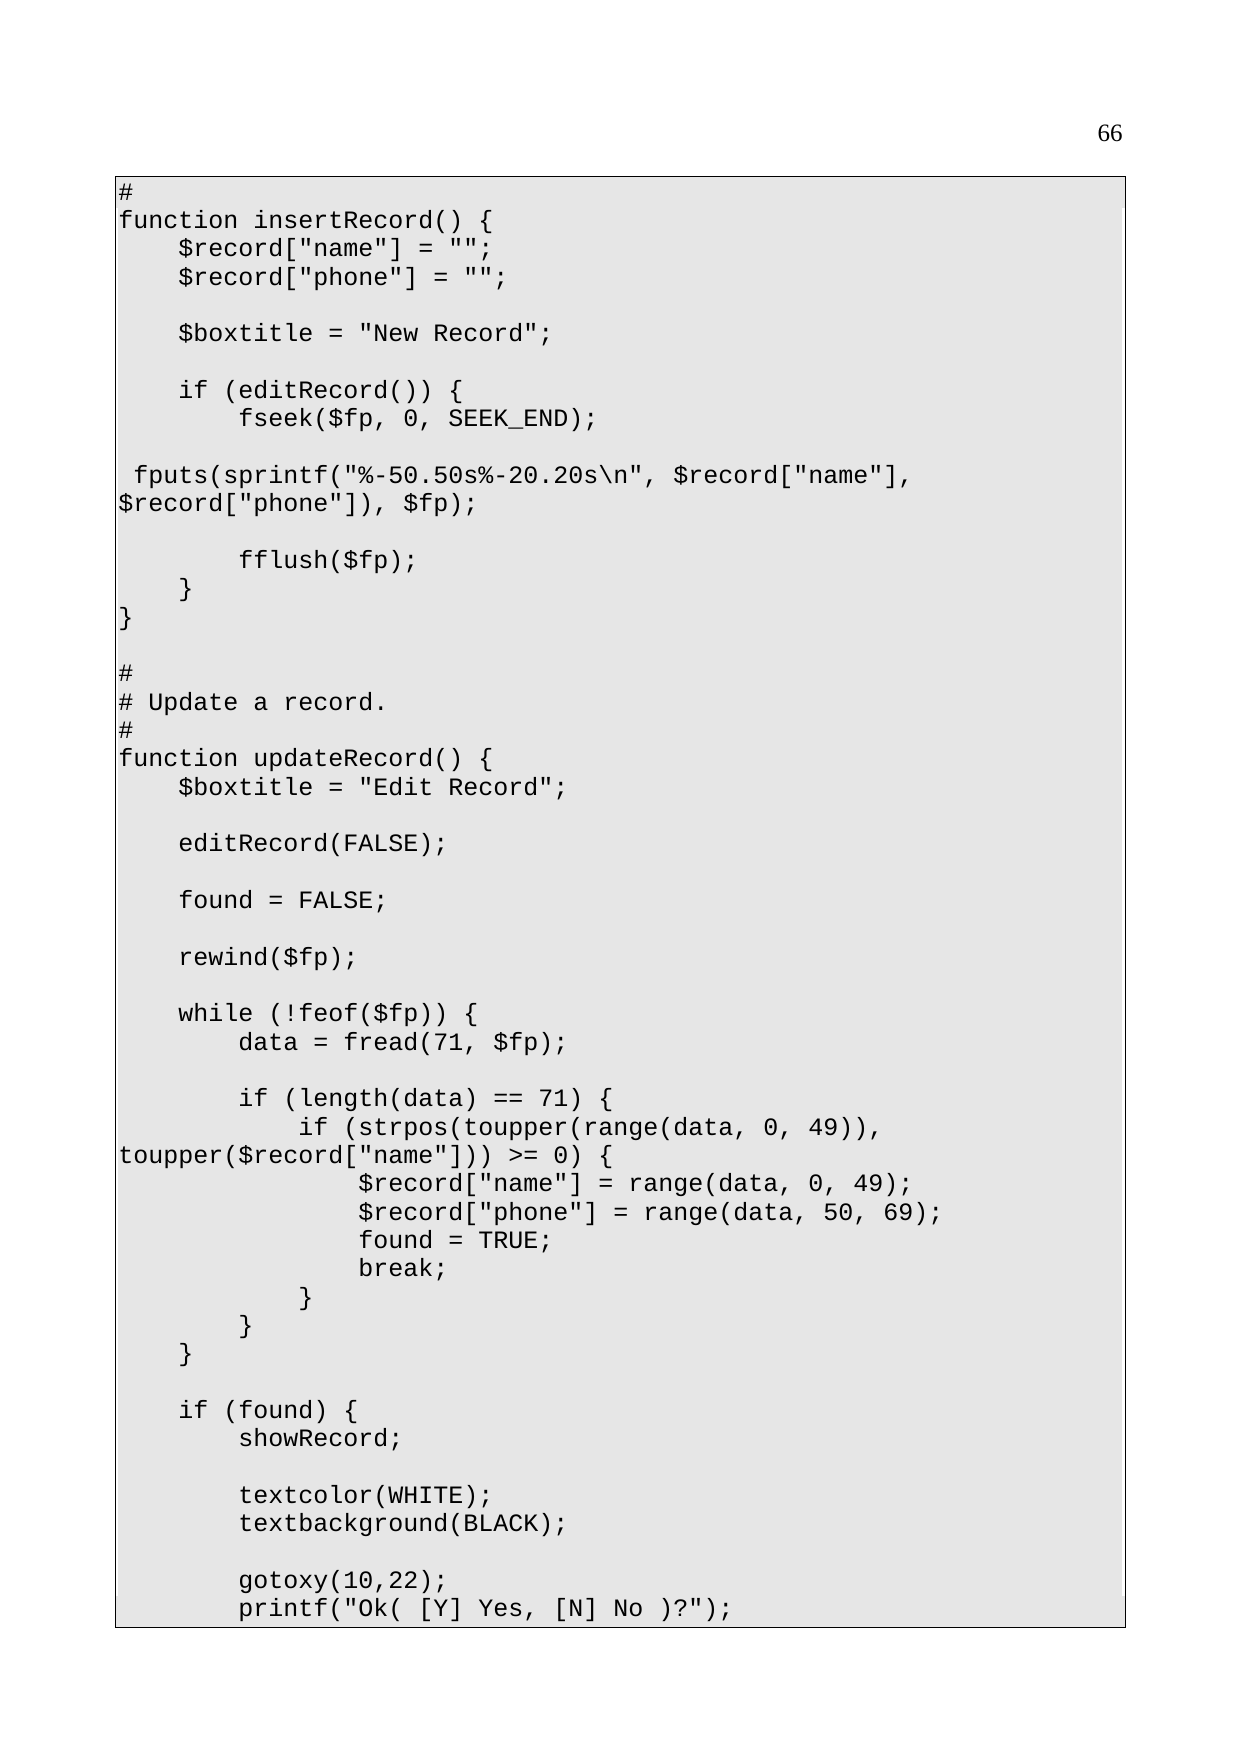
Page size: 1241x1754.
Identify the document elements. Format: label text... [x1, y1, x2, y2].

text # [118, 661, 1122, 689]
text $record["name"] = ""; [118, 236, 1122, 264]
text fputs(sprintf("%-50.50s%-20.20s\n", $record["name"], $record["phone"]), $fp); [118, 463, 1122, 519]
text data = fread(71, $fp); [118, 1029, 1122, 1058]
text $record["phone"] = range(data, 50, 69); [118, 1199, 1122, 1228]
text textbackground(BLACK); [118, 1511, 1122, 1539]
text textcolor(WHITE); [118, 1483, 1122, 1511]
text $record["phone"] = ""; [118, 264, 1122, 293]
text break; [118, 1256, 1122, 1284]
text } [118, 1313, 1122, 1341]
text $record["name"] = range(data, 0, 49); [118, 1171, 1122, 1199]
text gotoxy(10,22); [118, 1568, 1122, 1593]
text } [118, 576, 1122, 604]
text fseek($fp, 0, SEEK_END); [118, 406, 1122, 434]
text if (strpos(toupper(range(data, 0, 49)), toupper($record["name"])) >= 0) { [118, 1114, 1122, 1171]
text found = TRUE; [118, 1228, 1122, 1256]
text # [116, 177, 1125, 208]
text } [118, 1341, 1122, 1369]
text } [118, 604, 1122, 633]
text editRecord(FALSE); [118, 831, 1122, 859]
text $boxtitle = "Edit Record"; [118, 774, 1122, 803]
text if (found) { [118, 1398, 1122, 1426]
text } [118, 1284, 1122, 1313]
text rewind($fp); [118, 944, 1122, 973]
text fflush($fp); [118, 548, 1122, 576]
text function insertRecord() { [118, 208, 1122, 236]
text if (editRecord()) { [118, 378, 1122, 406]
text showRecord; [118, 1426, 1122, 1454]
text found = FALSE; [118, 888, 1122, 916]
text while (!feof($fp)) { [118, 1001, 1122, 1029]
text # [118, 718, 1122, 746]
text printf("Ok( [Y] Yes, [N] No )?"); [116, 1593, 1125, 1627]
text # Update a record. [118, 689, 1122, 718]
text $boxtitle = "New Record"; [118, 321, 1122, 349]
text if (length(data) == 71) { [118, 1086, 1122, 1114]
text function updateRecord() { [118, 746, 1122, 774]
